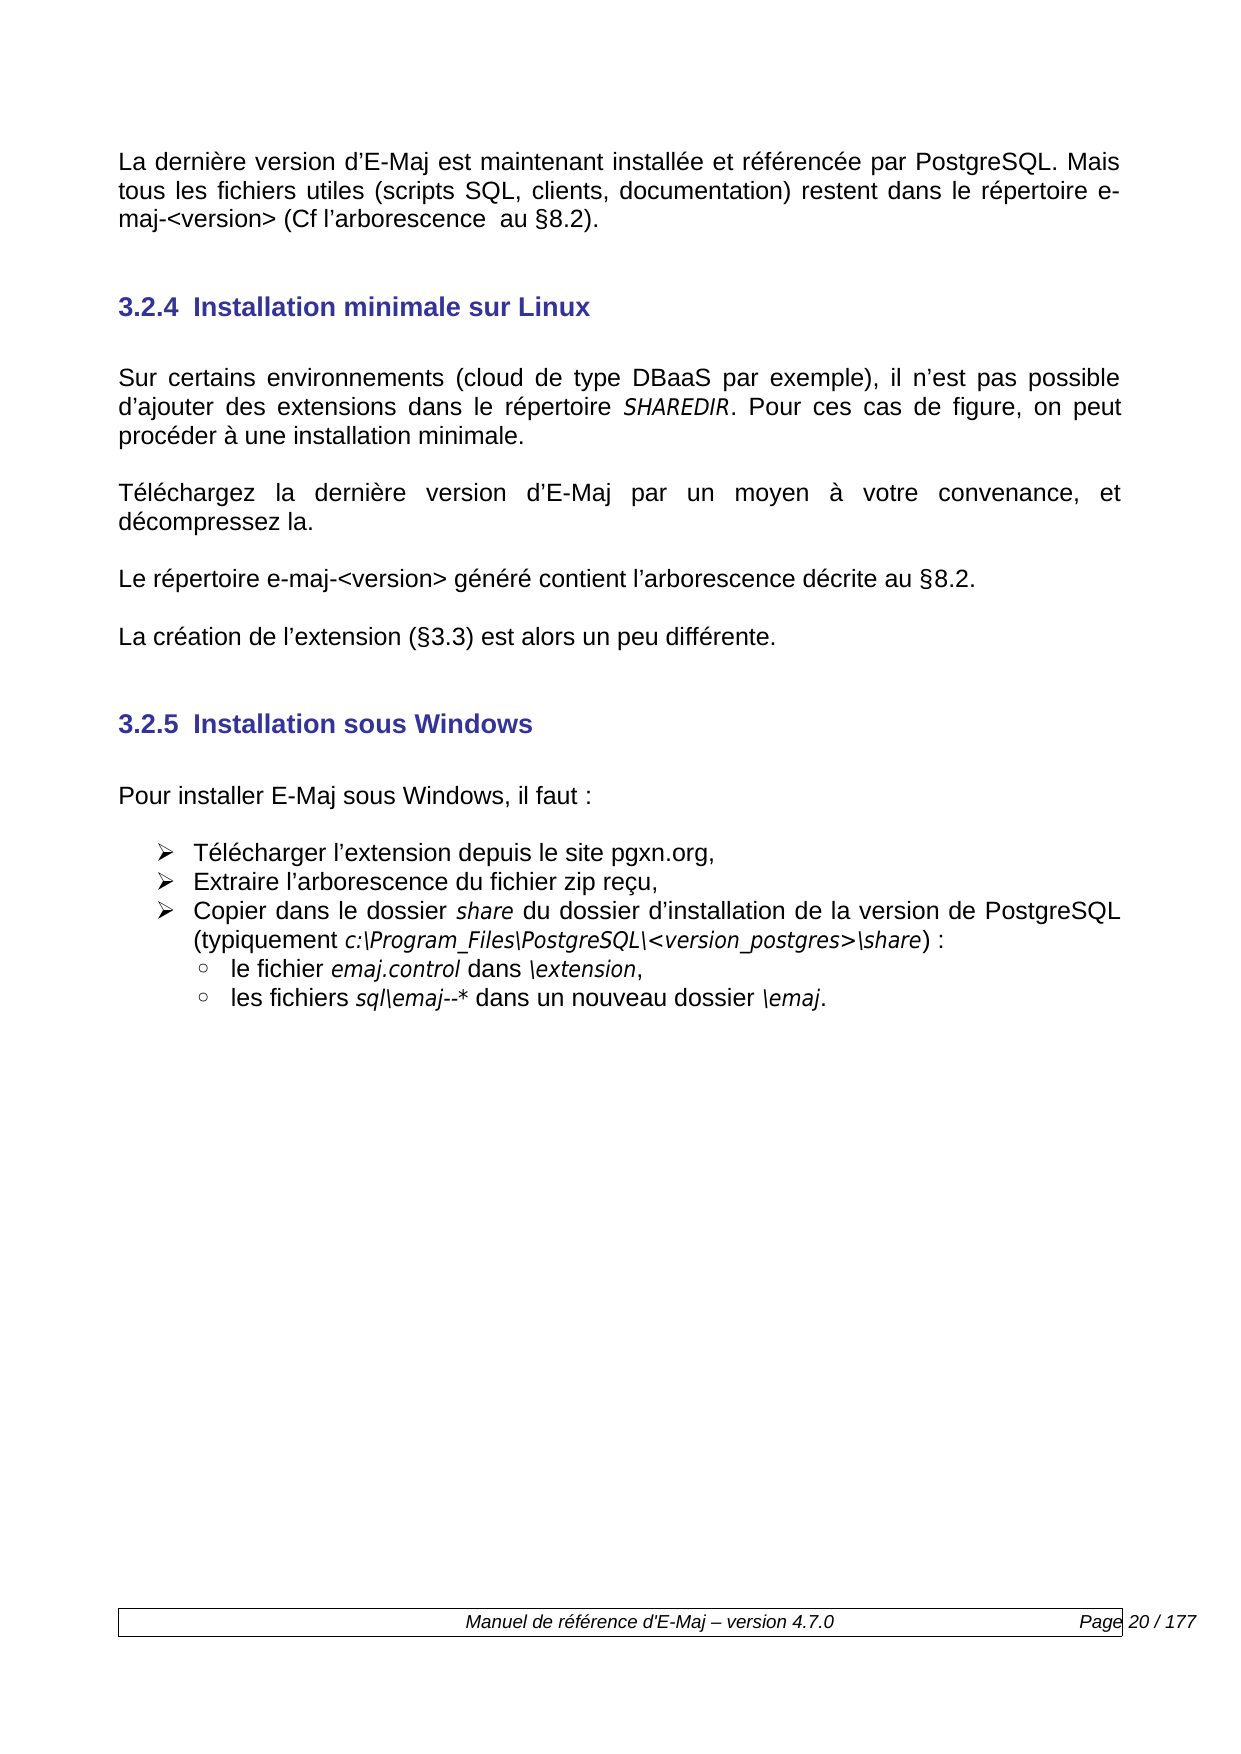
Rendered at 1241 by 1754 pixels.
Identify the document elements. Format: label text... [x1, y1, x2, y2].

list Copier dans le dossier share du dossier d’installation de la version de PostgreSQL (typiquement c:\Program_Files\PostgreSQL\<version_postgres>\share) : [156, 896, 1122, 954]
list Télécharger l’extension depuis le site pgxn.org, [156, 838, 1122, 867]
list le fichier emaj.control dans \extension, [193, 954, 1122, 982]
text Pour installer E-Maj sous Windows, il faut : [118, 781, 1122, 809]
text La création de l’extension (§3.3) est alors un peu différente. [118, 622, 1122, 651]
text La dernière version d’E-Maj est maintenant installée et référencée par PostgreSQL. Mais tous les fichiers utiles (scripts SQL, clients, documentation) restent dans le répertoire e-maj-<version> (Cf l’arborescence au §8.2). [118, 147, 1122, 233]
list Extraire l’arborescence du fichier zip reçu, [156, 867, 1122, 896]
list les fichiers sql\emaj--* dans un nouveau dossier \emaj. [193, 982, 1122, 1011]
text Le répertoire e-maj-<version> généré contient l’arborescence décrite au §8.2. [118, 564, 1122, 593]
text Sur certains environnements (cloud de type DBaaS par exemple), il n’est pas possible d’ajouter des extensions dans le répertoire SHAREDIR. Pour ces cas de figure, on peut procéder à une installation minimale. [118, 363, 1122, 449]
subtitle Installation minimale sur Linux [118, 291, 1122, 322]
text Téléchargez la dernière version d’E-Maj par un moyen à votre convenance, et décompressez la. [118, 478, 1122, 536]
subtitle Installation sous Windows [118, 708, 1122, 739]
